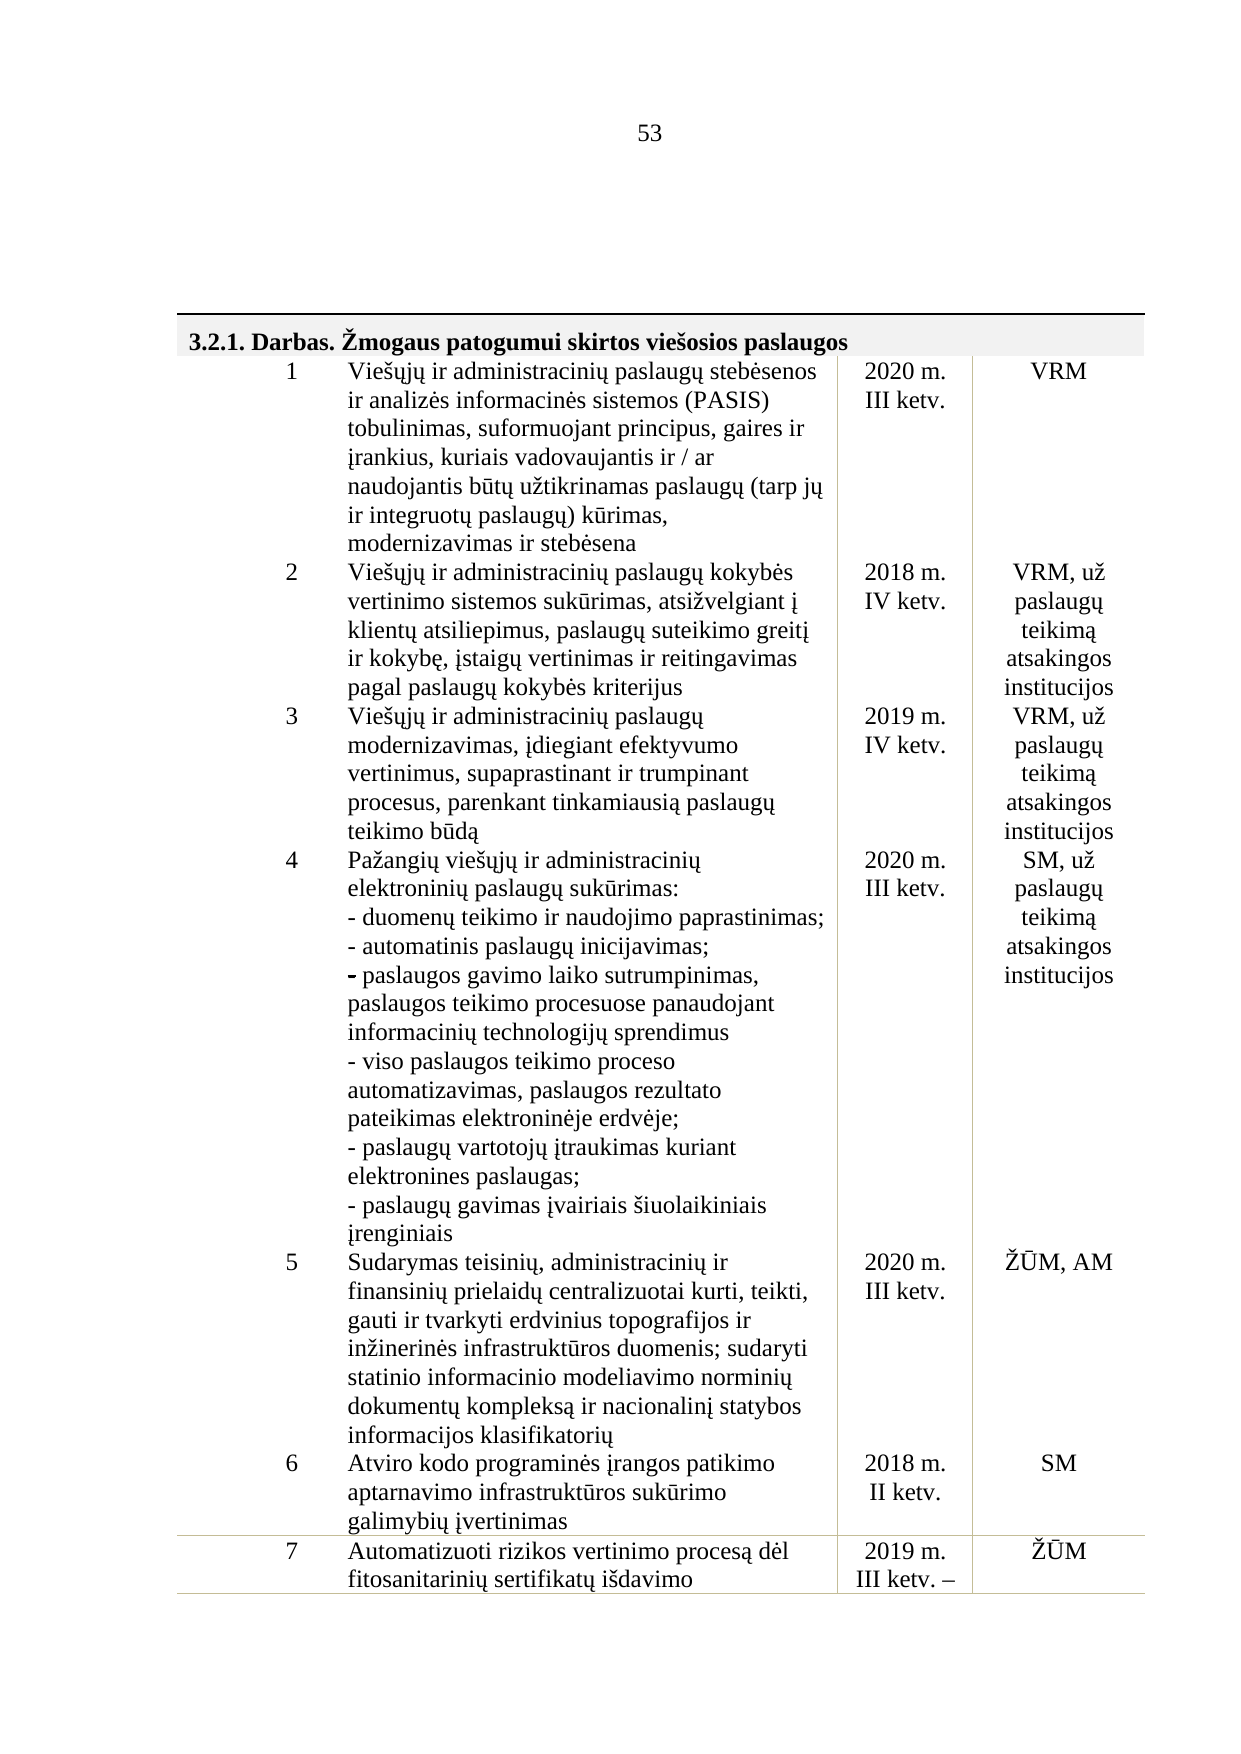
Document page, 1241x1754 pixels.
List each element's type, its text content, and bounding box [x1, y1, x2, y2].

table_cell [177, 191, 247, 235]
table_cell [247, 148, 336, 191]
table_cell 6 [247, 1449, 336, 1535]
table_cell 7 [247, 1536, 336, 1593]
table_cell [390, 148, 564, 191]
table_cell [838, 148, 973, 191]
table_cell SM, už paslaugų teikimą atsakingos institucijos [973, 845, 1144, 1247]
table_cell 3 [247, 701, 336, 845]
table_cell Pažangių viešųjų ir administracinių elektroninių paslaugų sukūrimas: - duomenų teikimo ir naudojimo paprastinimas; - automatinis paslaugų inicijavimas; - paslaugos gavimo laiko sutrumpinimas, paslaugos teikimo procesuose panaudojant informacinių technologijų sprendimus - viso paslaugos teikimo proceso automatizavimas, paslaugos rezultato pateikimas elektroninėje erdvėje; - paslaugų vartotojų įtraukimas kuriant elektronines paslaugas; - paslaugų gavimas įvairiais šiuolaikiniais įrenginiais [336, 845, 837, 1247]
table_cell [565, 279, 708, 313]
table_cell [838, 235, 973, 279]
table_cell VRM, už paslaugų teikimą atsakingos institucijos [973, 557, 1144, 701]
table_cell [390, 279, 564, 313]
table_cell 2019 m. III ketv. – [838, 1536, 972, 1593]
table_cell SM [973, 1449, 1144, 1535]
table_cell [336, 235, 390, 279]
table_cell ŽŪM, AM [973, 1247, 1144, 1448]
table_cell [390, 191, 564, 235]
table_cell 2020 m. III ketv. [838, 845, 972, 1247]
table_cell 3.2.1. Darbas. Žmogaus patogumui skirtos viešosios paslaugos [177, 315, 1144, 356]
table_cell 2019 m. IV ketv. [838, 701, 972, 845]
table_cell [565, 235, 708, 279]
table_cell [565, 191, 708, 235]
table_cell [177, 235, 247, 279]
table_cell Viešųjų ir administracinių paslaugų stebėsenos ir analizės informacinės sistemos (PASIS) tobulinimas, suformuojant principus, gaires ir įrankius, kuriais vadovaujantis ir / ar naudojantis būtų užtikrinamas paslaugų (tarp jų ir integruotų paslaugų) kūrimas, modernizavimas ir stebėsena [336, 356, 837, 557]
table_cell [177, 1536, 247, 1593]
table_cell [973, 191, 1144, 235]
table_cell VRM [973, 356, 1144, 557]
table_cell Viešųjų ir administracinių paslaugų kokybės vertinimo sistemos sukūrimas, atsižvelgiant į klientų atsiliepimus, paslaugų suteikimo greitį ir kokybę, įstaigų vertinimas ir reitingavimas pagal paslaugų kokybės kriterijus [336, 557, 837, 701]
table_cell 2018 m. II ketv. [838, 1449, 972, 1535]
table_cell 2018 m. IV ketv. [838, 557, 972, 701]
table_cell 2 [247, 557, 336, 701]
table_cell [336, 148, 390, 191]
table_cell [177, 557, 247, 701]
table_cell 2020 m. III ketv. [838, 356, 972, 557]
table_cell [177, 701, 247, 845]
table_cell [247, 235, 336, 279]
table_cell VRM, už paslaugų teikimą atsakingos institucijos [973, 701, 1144, 845]
table_cell [973, 148, 1144, 191]
table_cell [177, 845, 247, 1247]
table_cell 2020 m. III ketv. [838, 1247, 972, 1448]
table_cell ŽŪM [973, 1536, 1144, 1593]
table_cell [177, 148, 247, 191]
table_cell [247, 191, 336, 235]
table_cell [973, 279, 1144, 313]
table_cell 5 [247, 1247, 336, 1448]
table_cell [336, 191, 390, 235]
table_cell [973, 235, 1144, 279]
table_cell [838, 279, 973, 313]
table_cell [838, 191, 973, 235]
table_cell [177, 1247, 247, 1448]
table_cell [565, 148, 708, 191]
table_cell [708, 191, 838, 235]
table_cell [177, 356, 247, 557]
table_cell Sudarymas teisinių, administracinių ir finansinių prielaidų centralizuotai kurti, teikti, gauti ir tvarkyti erdvinius topografijos ir inžinerinės infrastruktūros duomenis; sudaryti statinio informacinio modeliavimo norminių dokumentų kompleksą ir nacionalinį statybos informacijos klasifikatorių [336, 1247, 837, 1448]
table_cell [708, 148, 838, 191]
table_cell [247, 279, 336, 313]
table_cell Atviro kodo programinės įrangos patikimo aptarnavimo infrastruktūros sukūrimo galimybių įvertinimas [336, 1449, 837, 1535]
table_cell [177, 1449, 247, 1535]
table_cell [336, 279, 390, 313]
table_cell [390, 235, 564, 279]
table_cell [708, 279, 838, 313]
table_cell [177, 279, 247, 313]
table_cell 1 [247, 356, 336, 557]
table_cell [708, 235, 838, 279]
table_cell Automatizuoti rizikos vertinimo procesą dėl fitosanitarinių sertifikatų išdavimo [336, 1536, 837, 1593]
table_cell Viešųjų ir administracinių paslaugų modernizavimas, įdiegiant efektyvumo vertinimus, supaprastinant ir trumpinant procesus, parenkant tinkamiausią paslaugų teikimo būdą [336, 701, 837, 845]
table_cell 4 [247, 845, 336, 1247]
